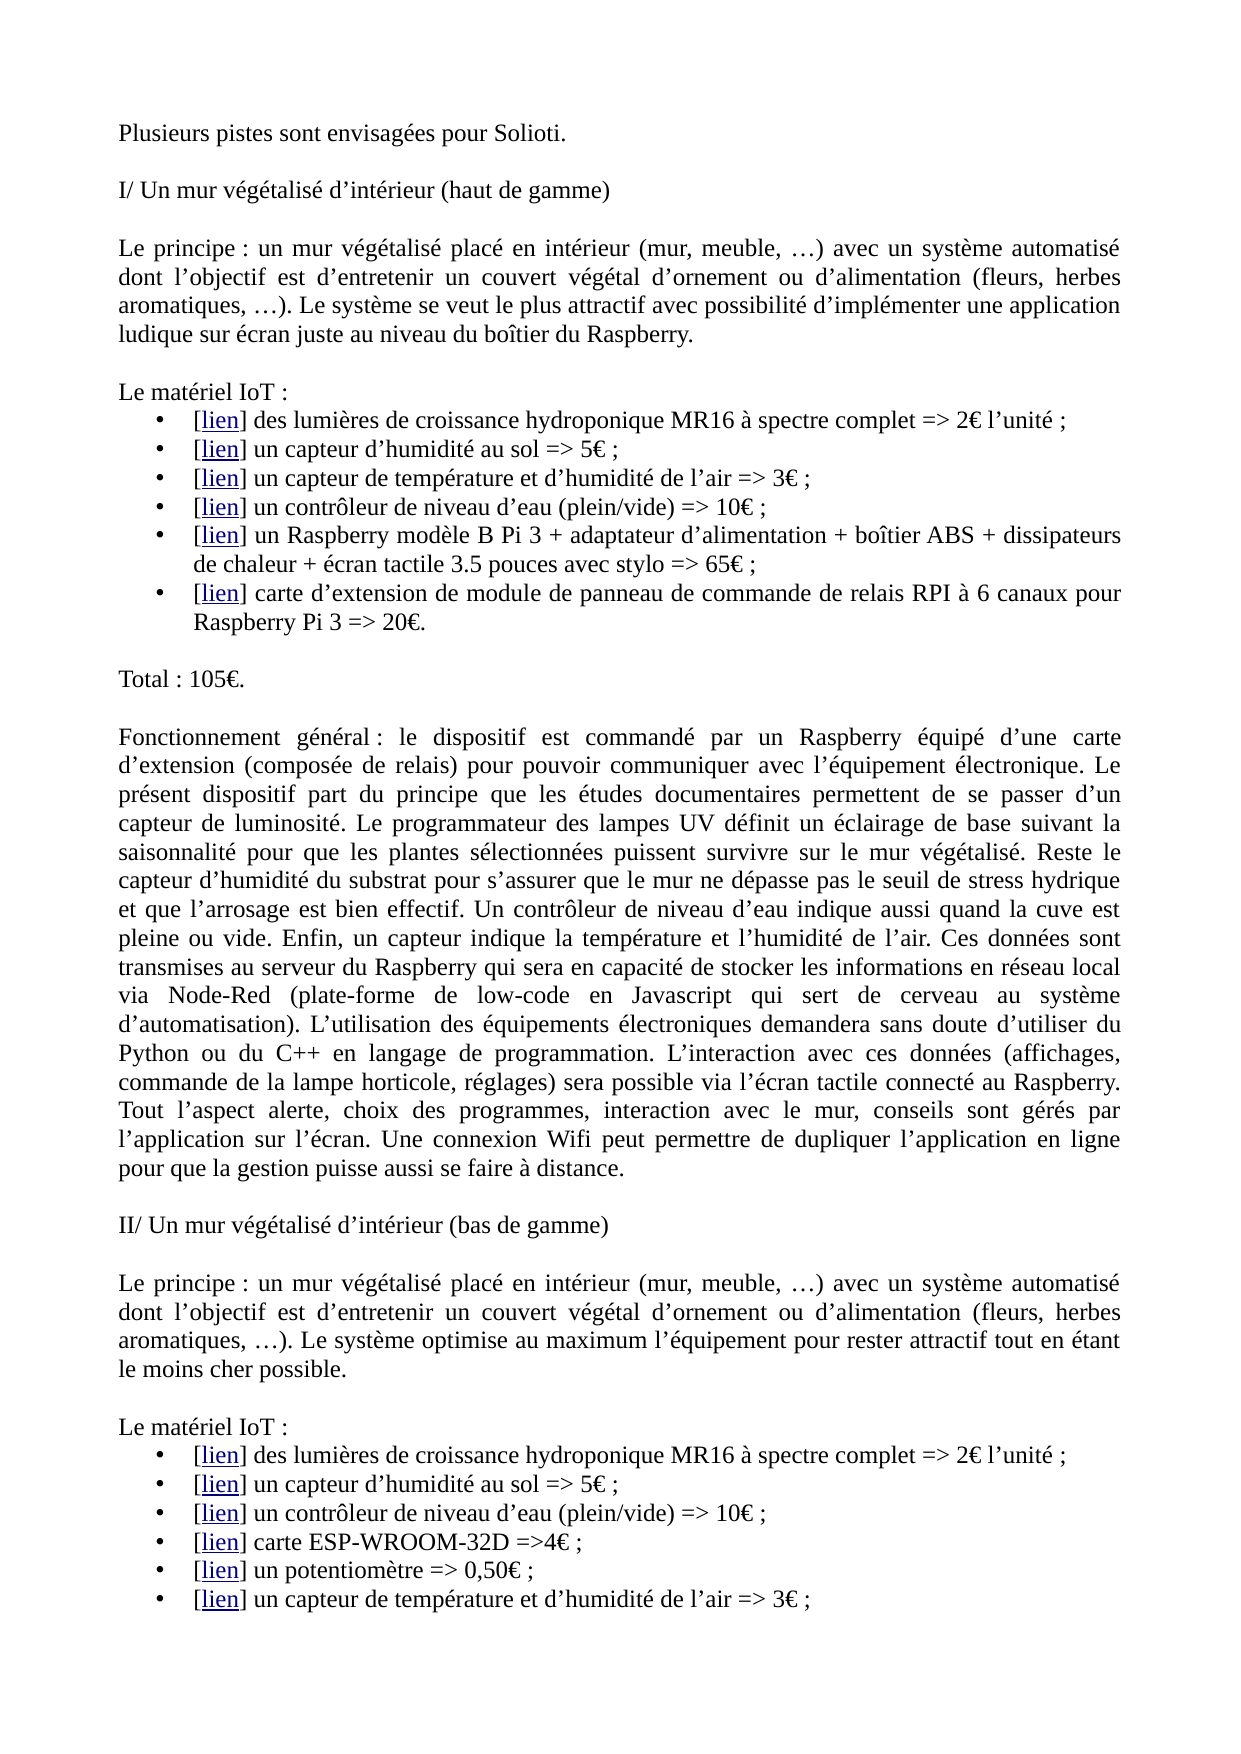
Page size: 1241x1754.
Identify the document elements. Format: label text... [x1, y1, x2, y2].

text Plusieurs pistes sont envisagées pour Solioti. [118, 118, 1122, 147]
list [lien] des lumières de croissance hydroponique MR16 à spectre complet => 2€ l’unité ; [156, 406, 1122, 434]
text I/ Un mur végétalisé d’intérieur (haut de gamme) [118, 176, 1122, 204]
text Le principe : un mur végétalisé placé en intérieur (mur, meuble, …) avec un système automatisé dont l’objectif est d’entretenir un couvert végétal d’ornement ou d’alimentation (fleurs, herbes aromatiques, …). Le système se veut le plus attractif avec possibilité d’implémenter une application ludique sur écran juste au niveau du boîtier du Raspberry. [118, 233, 1122, 348]
text Le principe : un mur végétalisé placé en intérieur (mur, meuble, …) avec un système automatisé dont l’objectif est d’entretenir un couvert végétal d’ornement ou d’alimentation (fleurs, herbes aromatiques, …). Le système optimise au maximum l’équipement pour rester attractif tout en étant le moins cher possible. [118, 1268, 1122, 1383]
list [lien] un contrôleur de niveau d’eau (plein/vide) => 10€ ; [156, 1498, 1122, 1527]
text Fonctionnement général : le dispositif est commandé par un Raspberry équipé d’une carte d’extension (composée de relais) pour pouvoir communiquer avec l’équipement électronique. Le présent dispositif part du principe que les études documentaires permettent de se passer d’un capteur de luminosité. Le programmateur des lampes UV définit un éclairage de base suivant la saisonnalité pour que les plantes sélectionnées puissent survivre sur le mur végétalisé. Reste le capteur d’humidité du substrat pour s’assurer que le mur ne dépasse pas le seuil de stress hydrique et que l’arrosage est bien effectif. Un contrôleur de niveau d’eau indique aussi quand la cuve est pleine ou vide. Enfin, un capteur indique la température et l’humidité de l’air. Ces données sont transmises au serveur du Raspberry qui sera en capacité de stocker les informations en réseau local via Node-Red (plate-forme de low-code en Javascript qui sert de cerveau au système d’automatisation). L’utilisation des équipements électroniques demandera sans doute d’utiliser du Python ou du C++ en langage de programmation. L’interaction avec ces données (affichages, commande de la lampe horticole, réglages) sera possible via l’écran tactile connecté au Raspberry. Tout l’aspect alerte, choix des programmes, interaction avec le mur, conseils sont gérés par l’application sur l’écran. Une connexion Wifi peut permettre de dupliquer l’application en ligne pour que la gestion puisse aussi se faire à distance. [118, 722, 1122, 1182]
list [lien] un capteur d’humidité au sol => 5€ ; [156, 1469, 1122, 1498]
list [lien] un contrôleur de niveau d’eau (plein/vide) => 10€ ; [156, 492, 1122, 521]
text Le matériel IoT : [118, 377, 1122, 406]
list [lien] un capteur de température et d’humidité de l’air => 3€ ; [156, 463, 1122, 492]
list [lien] un capteur d’humidité au sol => 5€ ; [156, 434, 1122, 463]
list [lien] carte ESP-WROOM-32D =>4€ ; [156, 1527, 1122, 1556]
list [lien] un capteur de température et d’humidité de l’air => 3€ ; [156, 1584, 1122, 1613]
list [lien] un Raspberry modèle B Pi 3 + adaptateur d’alimentation + boîtier ABS + dissipateurs de chaleur + écran tactile 3.5 pouces avec stylo => 65€ ; [156, 521, 1122, 578]
text Total : 105€. [118, 664, 1122, 693]
text Le matériel IoT : [118, 1412, 1122, 1441]
list [lien] un potentiomètre => 0,50€ ; [156, 1556, 1122, 1584]
list [lien] carte d’extension de module de panneau de commande de relais RPI à 6 canaux pour Raspberry Pi 3 => 20€. [156, 578, 1122, 636]
list [lien] des lumières de croissance hydroponique MR16 à spectre complet => 2€ l’unité ; [156, 1441, 1122, 1469]
text II/ Un mur végétalisé d’intérieur (bas de gamme) [118, 1211, 1122, 1239]
